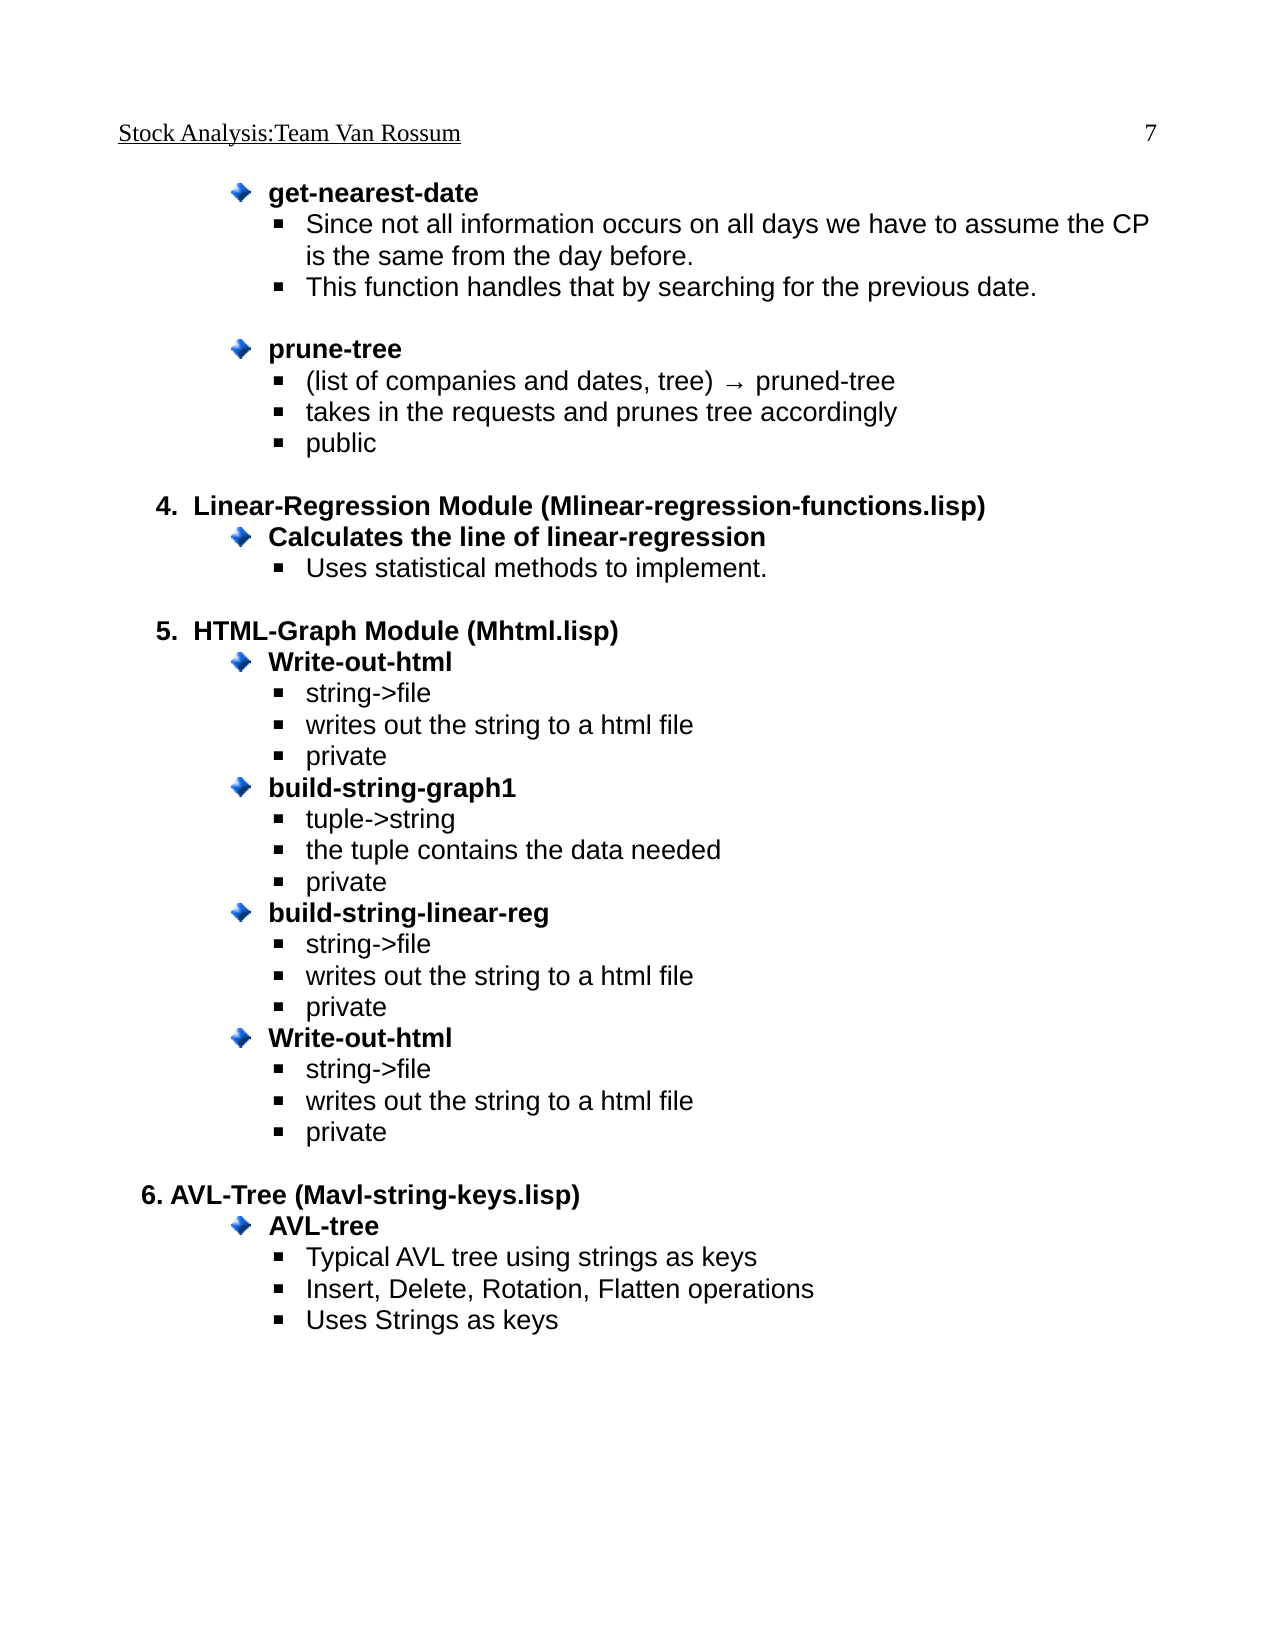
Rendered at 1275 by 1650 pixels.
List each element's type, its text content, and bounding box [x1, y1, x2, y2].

list string->file [268, 677, 1157, 709]
list Uses Strings as keys [268, 1304, 1157, 1335]
list string->file [268, 1053, 1157, 1085]
list build-string-linear-reg [231, 897, 1157, 928]
list Linear-Regression Module (Mlinear-regression-functions.lisp) [156, 490, 1157, 521]
list private [268, 1116, 1157, 1179]
picture [231, 652, 251, 672]
picture [231, 903, 251, 922]
list writes out the string to a html file [268, 709, 1157, 740]
list public [268, 427, 1157, 490]
picture [231, 527, 251, 547]
list (list of companies and dates, tree) → pruned-tree [268, 364, 1157, 396]
list build-string-graph1 [231, 772, 1157, 803]
list Insert, Delete, Rotation, Flatten operations [268, 1273, 1157, 1304]
list private [268, 991, 1157, 1022]
picture [231, 777, 251, 797]
list writes out the string to a html file [268, 959, 1157, 991]
list writes out the string to a html file [268, 1085, 1157, 1116]
text 6. AVL-Tree (Mavl-string-keys.lisp) [118, 1179, 1157, 1210]
list Since not all information occurs on all days we have to assume the CP is the same from the day before. [268, 208, 1157, 271]
list get-nearest-date [231, 177, 1157, 208]
list Typical AVL tree using strings as keys [268, 1241, 1157, 1273]
list This function handles that by searching for the previous date. [268, 271, 1157, 302]
list Uses statistical methods to implement. [268, 552, 1157, 584]
list takes in the requests and prunes tree accordingly [268, 396, 1157, 427]
list private [268, 866, 1157, 897]
list AVL-tree [231, 1210, 1157, 1241]
list string->file [268, 928, 1157, 959]
list Write-out-html [231, 646, 1157, 677]
picture [231, 1028, 251, 1048]
list HTML-Graph Module (Mhtml.lisp) [156, 615, 1157, 646]
list prune-tree [231, 333, 1157, 364]
list tuple->string [268, 803, 1157, 834]
picture [231, 183, 251, 202]
list Write-out-html [231, 1022, 1157, 1053]
list the tuple contains the data needed [268, 834, 1157, 866]
picture [231, 1216, 251, 1235]
picture [231, 339, 251, 359]
list private [268, 740, 1157, 772]
list Calculates the line of linear-regression [231, 521, 1157, 552]
